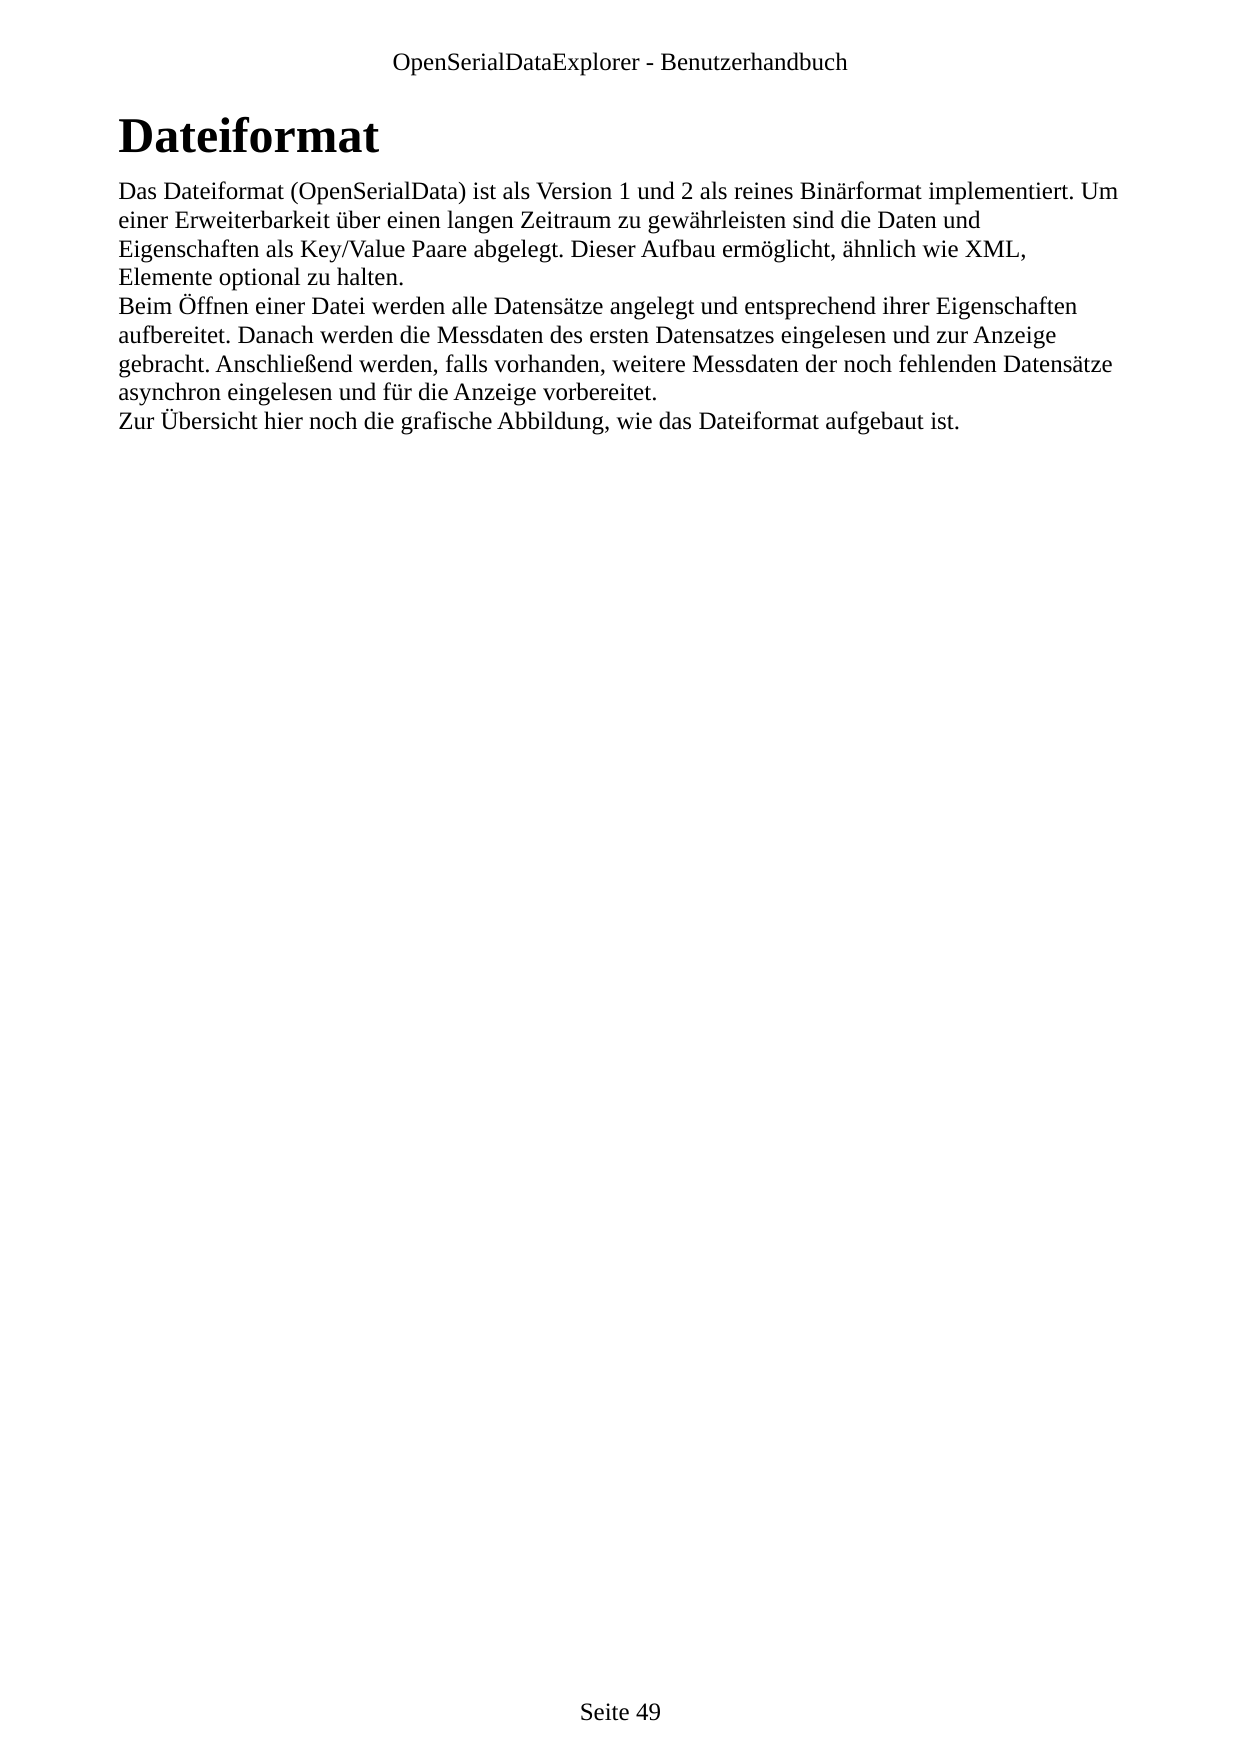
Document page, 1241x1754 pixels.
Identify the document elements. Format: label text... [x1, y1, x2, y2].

text Das Dateiformat (OpenSerialData) ist als Version 1 und 2 als reines Binärformat implementiert. Um einer Erweiterbarkeit über einen langen Zeitraum zu gewährleisten sind die Daten und Eigenschaften als Key/Value Paare abgelegt. Dieser Aufbau ermöglicht, ähnlich wie XML, Elemente optional zu halten. Beim Öffnen einer Datei werden alle Datensätze angelegt und entsprechend ihrer Eigenschaften aufbereitet. Danach werden die Messdaten des ersten Datensatzes eingelesen und zur Anzeige gebracht. Anschließend werden, falls vorhanden, weitere Messdaten der noch fehlenden Datensätze asynchron eingelesen und für die Anzeige vorbereitet. Zur Übersicht hier noch die grafische Abbildung, wie das Dateiformat aufgebaut ist. [118, 176, 1122, 435]
subtitle Dateiformat [118, 106, 1122, 164]
